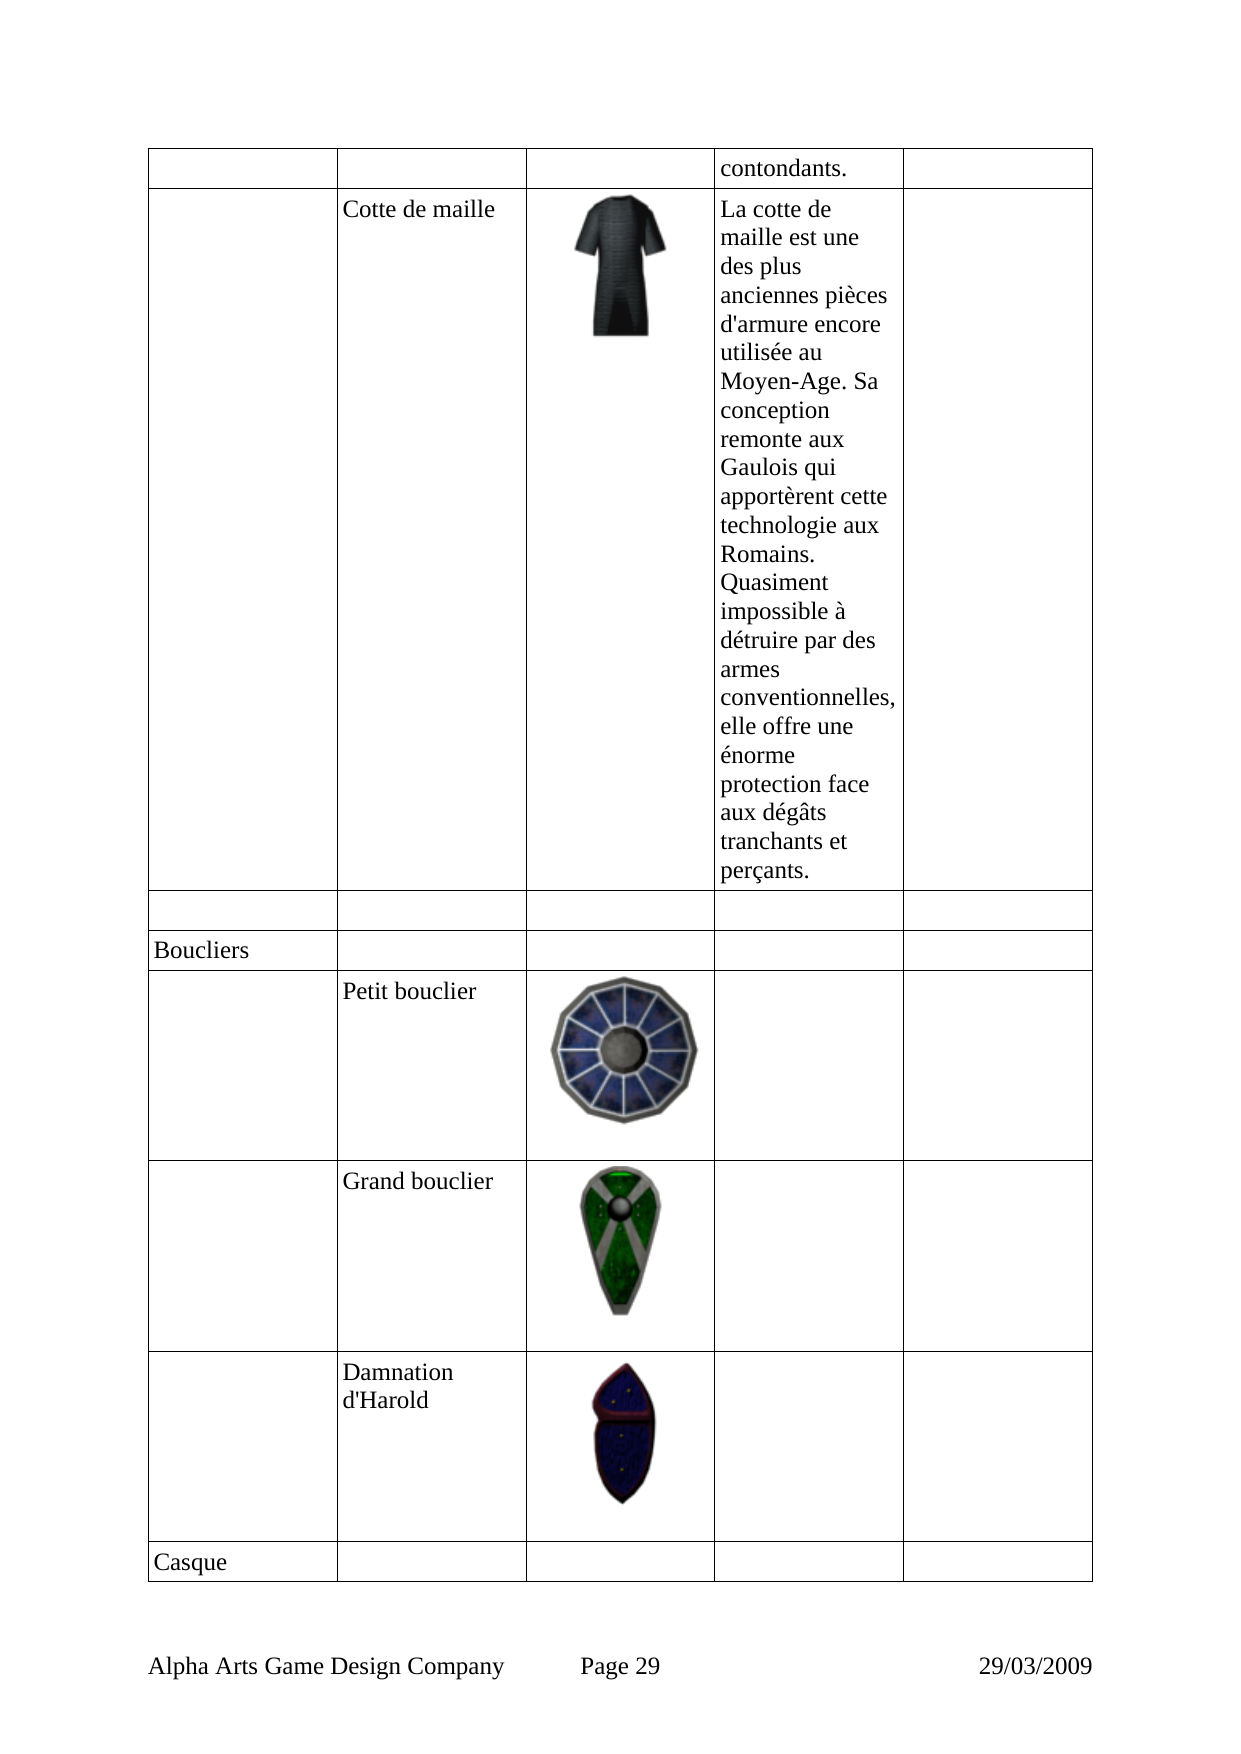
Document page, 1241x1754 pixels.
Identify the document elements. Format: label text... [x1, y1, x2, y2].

table_cell [904, 891, 1092, 930]
table_cell [149, 891, 337, 930]
table_cell [715, 1542, 903, 1581]
picture [545, 1166, 696, 1317]
table_cell [715, 971, 903, 1160]
table_cell [527, 189, 714, 889]
table_cell Grand bouclier [338, 1161, 526, 1351]
table_cell [338, 931, 526, 970]
picture [570, 193, 671, 344]
table_cell La cotte de maille est une des plus anciennes pièces d'armure encore utilisée au Moyen-Age. Sa conception remonte aux Gaulois qui apportèrent cette technologie aux Romains. Quasiment impossible à détruire par des armes conventionnelles, elle offre une énorme protection face aux dégâts tranchants et perçants. [715, 189, 903, 889]
table_cell [149, 971, 337, 1160]
table_cell [715, 931, 903, 970]
table_cell [149, 149, 337, 188]
table_cell [715, 1352, 903, 1541]
table_cell [904, 1542, 1092, 1581]
table_cell [715, 1161, 903, 1351]
table_cell Cotte de maille [338, 189, 526, 889]
picture [545, 1356, 696, 1507]
table_cell [904, 971, 1092, 1160]
table_cell [904, 1352, 1092, 1541]
table_cell [904, 149, 1092, 188]
table_cell [527, 931, 714, 970]
table_cell [149, 1161, 337, 1351]
table_cell Petit bouclier [338, 971, 526, 1160]
table_cell Casque [149, 1542, 337, 1581]
table_cell [904, 931, 1092, 970]
table_cell [338, 149, 526, 188]
table_cell [149, 189, 337, 889]
table_cell [527, 891, 714, 930]
table_cell [527, 149, 714, 188]
table_cell [338, 1542, 526, 1581]
table_cell [149, 1352, 337, 1541]
table_cell Damnation d'Harold [338, 1352, 526, 1541]
table_cell [527, 1542, 714, 1581]
table_cell [904, 189, 1092, 889]
table_cell [527, 1352, 714, 1541]
table_cell [715, 891, 903, 930]
table_cell Boucliers [149, 931, 337, 970]
table_cell [338, 891, 526, 930]
table_cell [527, 1161, 714, 1351]
table_cell [527, 971, 714, 1160]
picture [549, 976, 700, 1126]
table_cell [904, 1161, 1092, 1351]
table_cell contondants. [715, 149, 903, 188]
